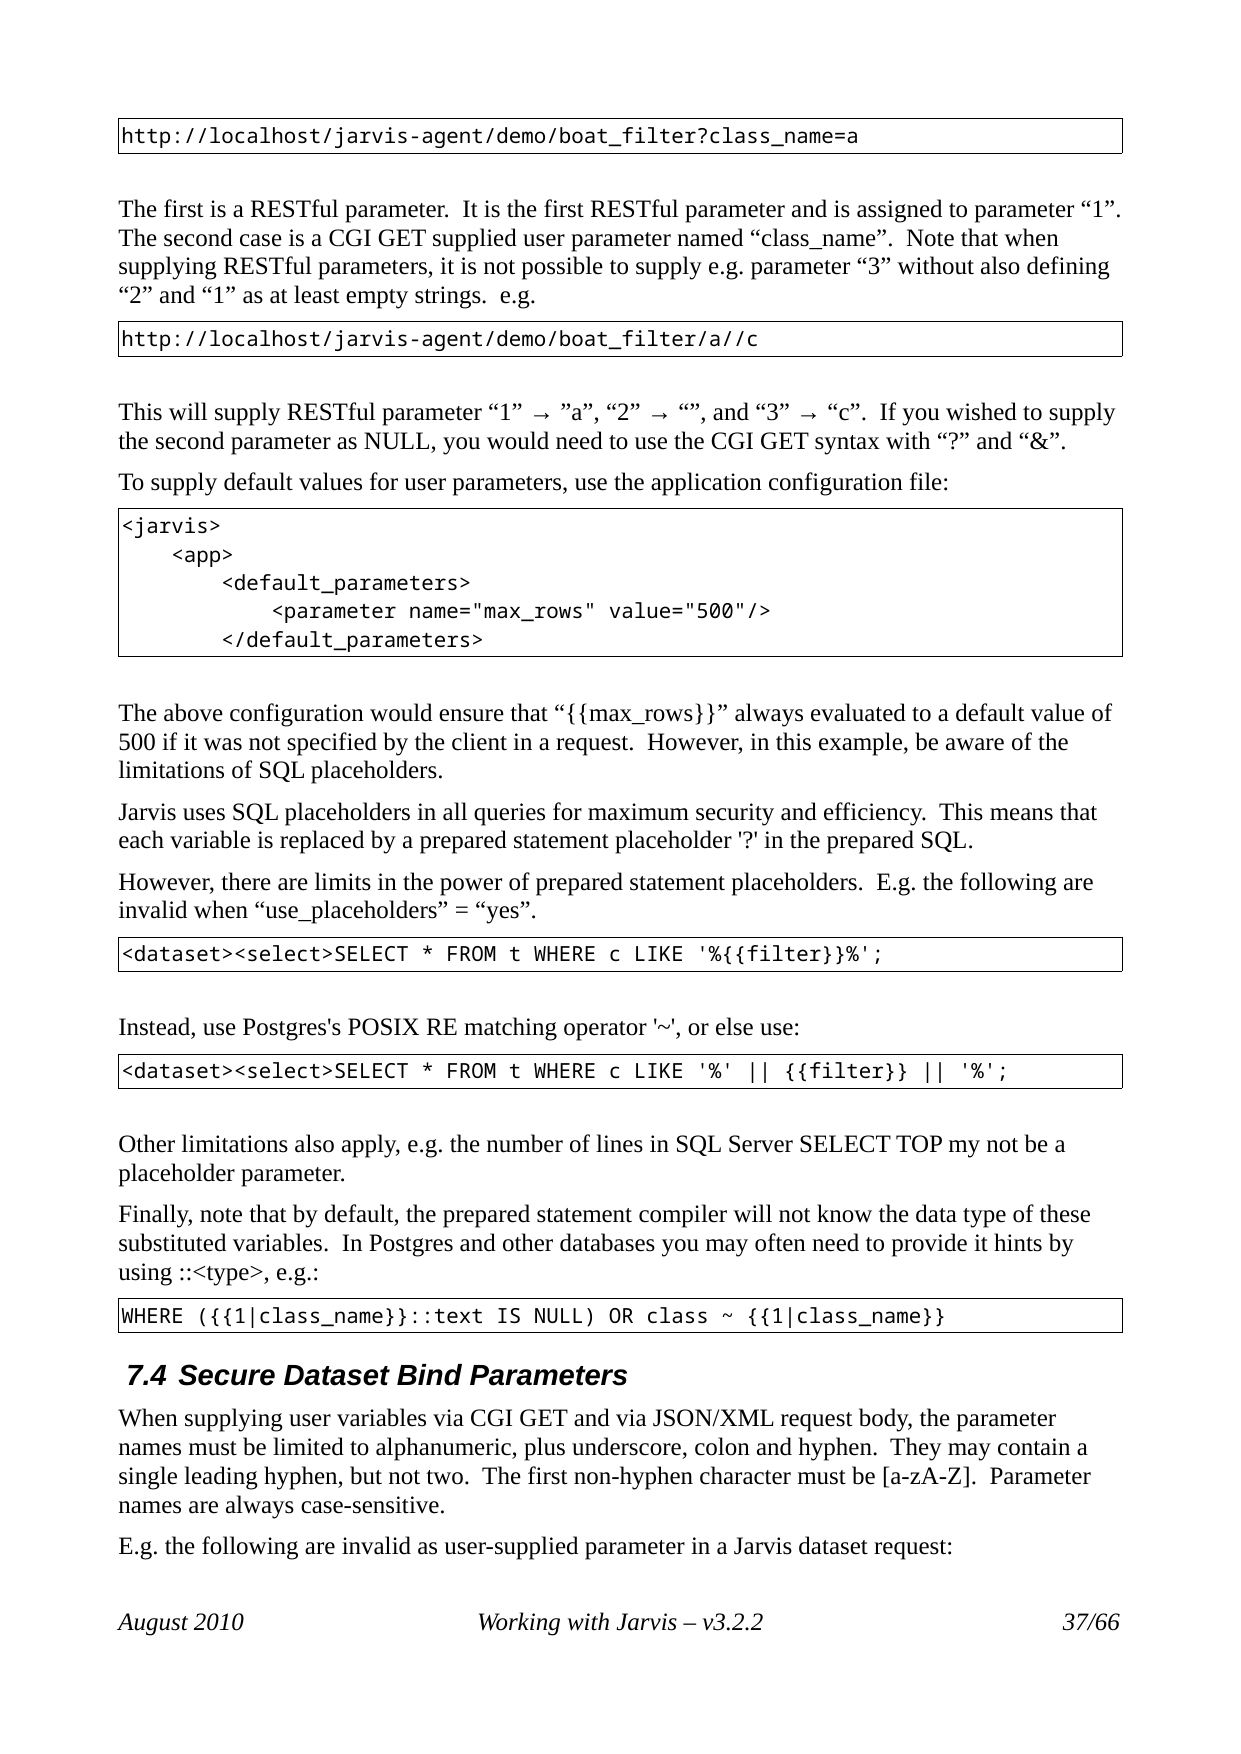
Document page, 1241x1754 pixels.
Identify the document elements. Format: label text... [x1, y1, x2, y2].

text To supply default values for user parameters, use the application configuration file: [118, 467, 1122, 496]
text <dataset><select>SELECT * FROM t WHERE c LIKE '%' || {{filter}} || '%'; [119, 1055, 1122, 1088]
text <dataset><select>SELECT * FROM t WHERE c LIKE '%{{filter}}%'; [119, 938, 1122, 971]
text </default_parameters> [119, 622, 1122, 656]
text The first is a RESTful parameter. It is the first RESTful parameter and is assigned to parameter “1”. The second case is a CGI GET supplied user parameter named “class_name”. Note that when supplying RESTful parameters, it is not possible to supply e.g. parameter “3” without also defining “2” and “1” as at least empty strings. e.g. [118, 194, 1122, 309]
text This will supply RESTful parameter “1” → ”a”, “2” → “”, and “3” → “c”. If you wished to supply the second parameter as NULL, you would need to use the CGI GET syntax with “?” and “&”. [118, 397, 1122, 454]
text Finally, note that by default, the prepared statement compiler will not know the data type of these substituted variables. In Postgres and other databases you may often need to provide it hints by using ::<type>, e.g.: [118, 1199, 1122, 1286]
text Instead, use Postgres's POSIX RE matching operator '~', or else use: [118, 1012, 1122, 1041]
text However, there are limits in the power of prepared statement placeholders. E.g. the following are invalid when “use_placeholders” = “yes”. [118, 867, 1122, 924]
text <jarvis> [119, 509, 1122, 537]
text <app> [119, 537, 1122, 565]
text <parameter name="max_rows" value="500"/> [119, 594, 1122, 622]
text Other limitations also apply, e.g. the number of lines in SQL Server SELECT TOP my not be a placeholder parameter. [118, 1129, 1122, 1187]
text <default_parameters> [119, 565, 1122, 594]
text The above configuration would ensure that “{{max_rows}}” always evaluated to a default value of 500 if it was not specified by the client in a request. However, in this example, be aware of the limitations of SQL placeholders. [118, 698, 1122, 784]
text http://localhost/jarvis-agent/demo/boat_filter?class_name=a [119, 119, 1122, 153]
text E.g. the following are invalid as user-supplied parameter in a Jarvis dataset request: [118, 1531, 1122, 1560]
text http://localhost/jarvis-agent/demo/boat_filter/a//c [119, 322, 1122, 356]
subtitle Secure Dataset Bind Parameters [118, 1357, 1122, 1391]
text WHERE ({{1|class_name}}::text IS NULL) OR class ~ {{1|class_name}} [119, 1299, 1122, 1332]
text When supplying user variables via CGI GET and via JSON/XML request body, the parameter names must be limited to alphanumeric, plus underscore, colon and hyphen. They may contain a single leading hyphen, but not two. The first non-hyphen character must be [a-zA-Z]. Parameter names are always case-sensitive. [118, 1403, 1122, 1518]
text Jarvis uses SQL placeholders in all queries for maximum security and efficiency. This means that each variable is replaced by a prepared statement placeholder '?' in the prepared SQL. [118, 797, 1122, 854]
